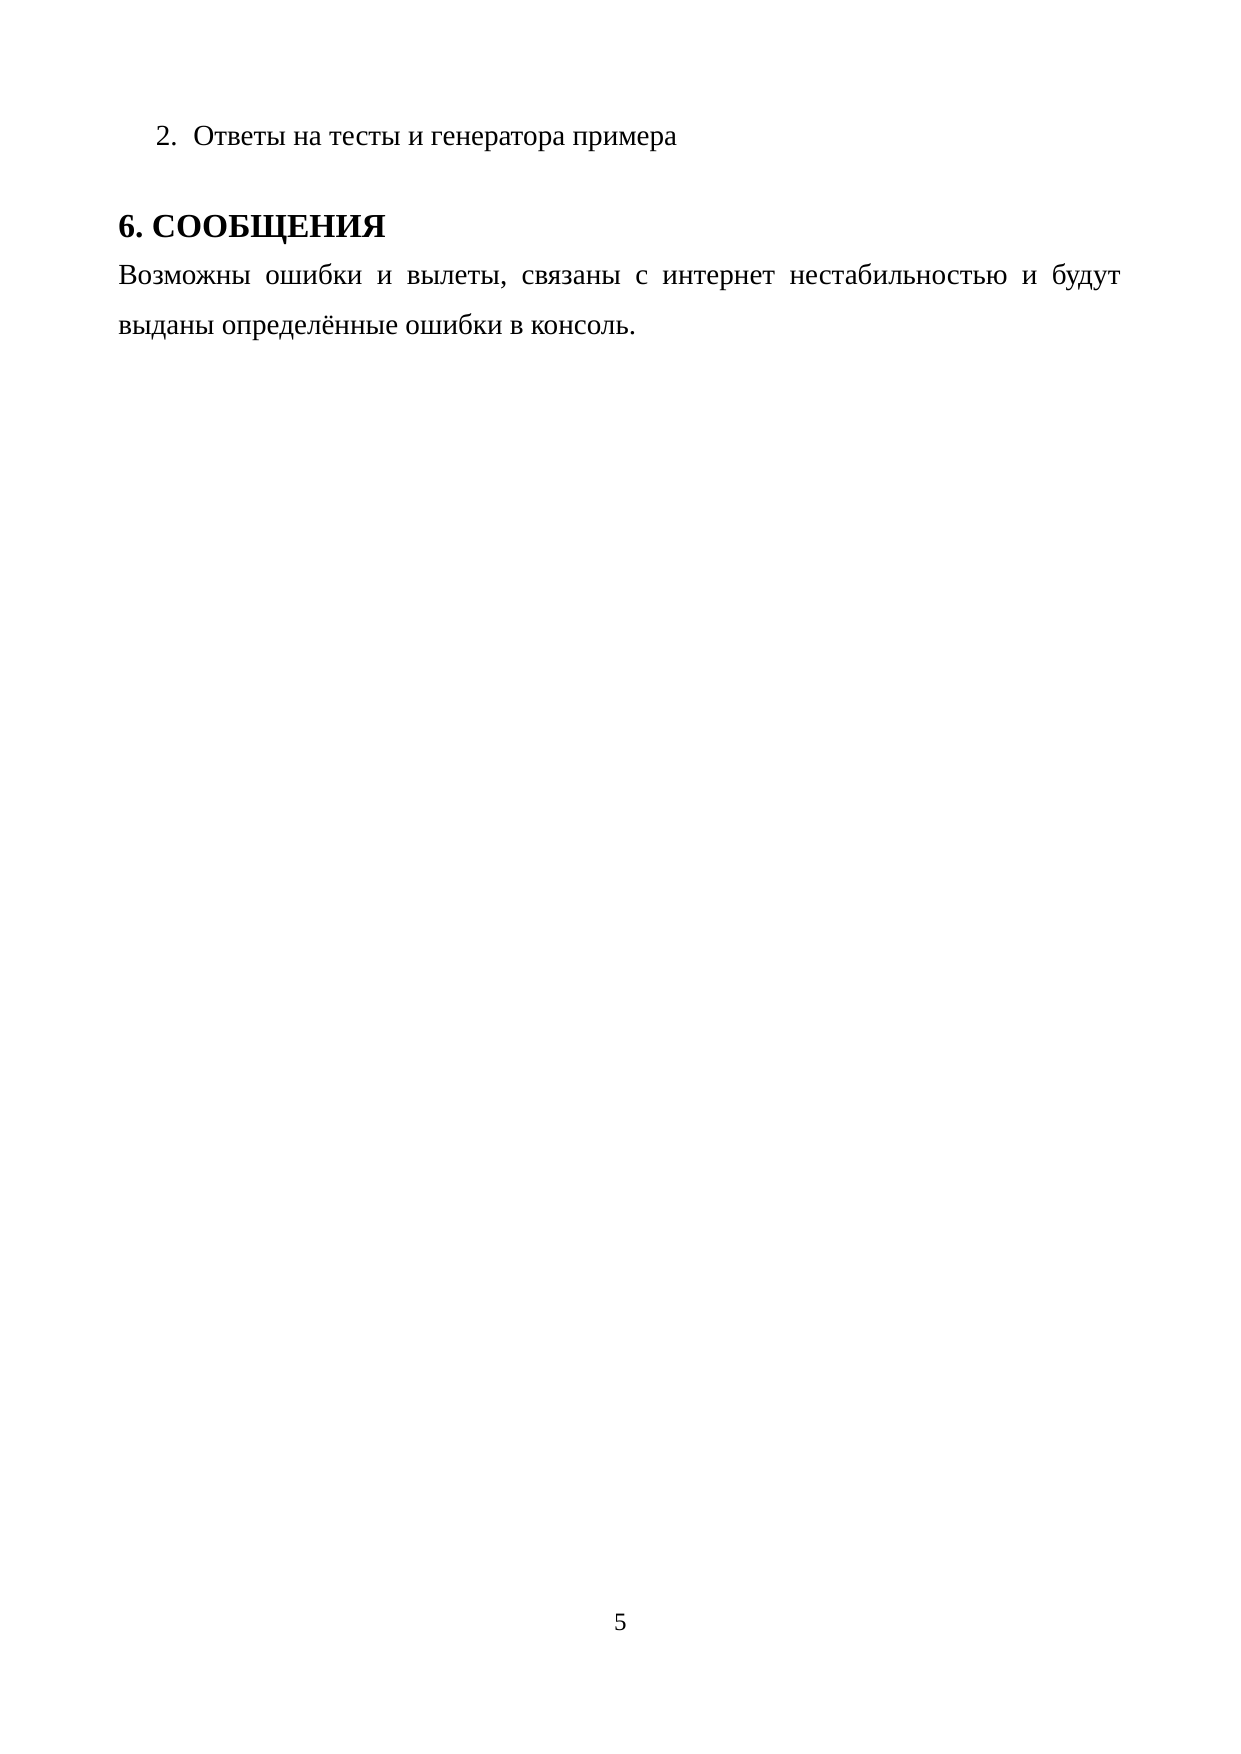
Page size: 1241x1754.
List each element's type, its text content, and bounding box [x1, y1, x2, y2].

subtitle СООБЩЕНИЯ [118, 206, 1122, 244]
list Ответы на тесты и генератора примера [156, 118, 1122, 152]
text Возможны ошибки и вылеты, связаны с интернет нестабильностью и будут выданы определённые ошибки в консоль. [118, 257, 1122, 341]
